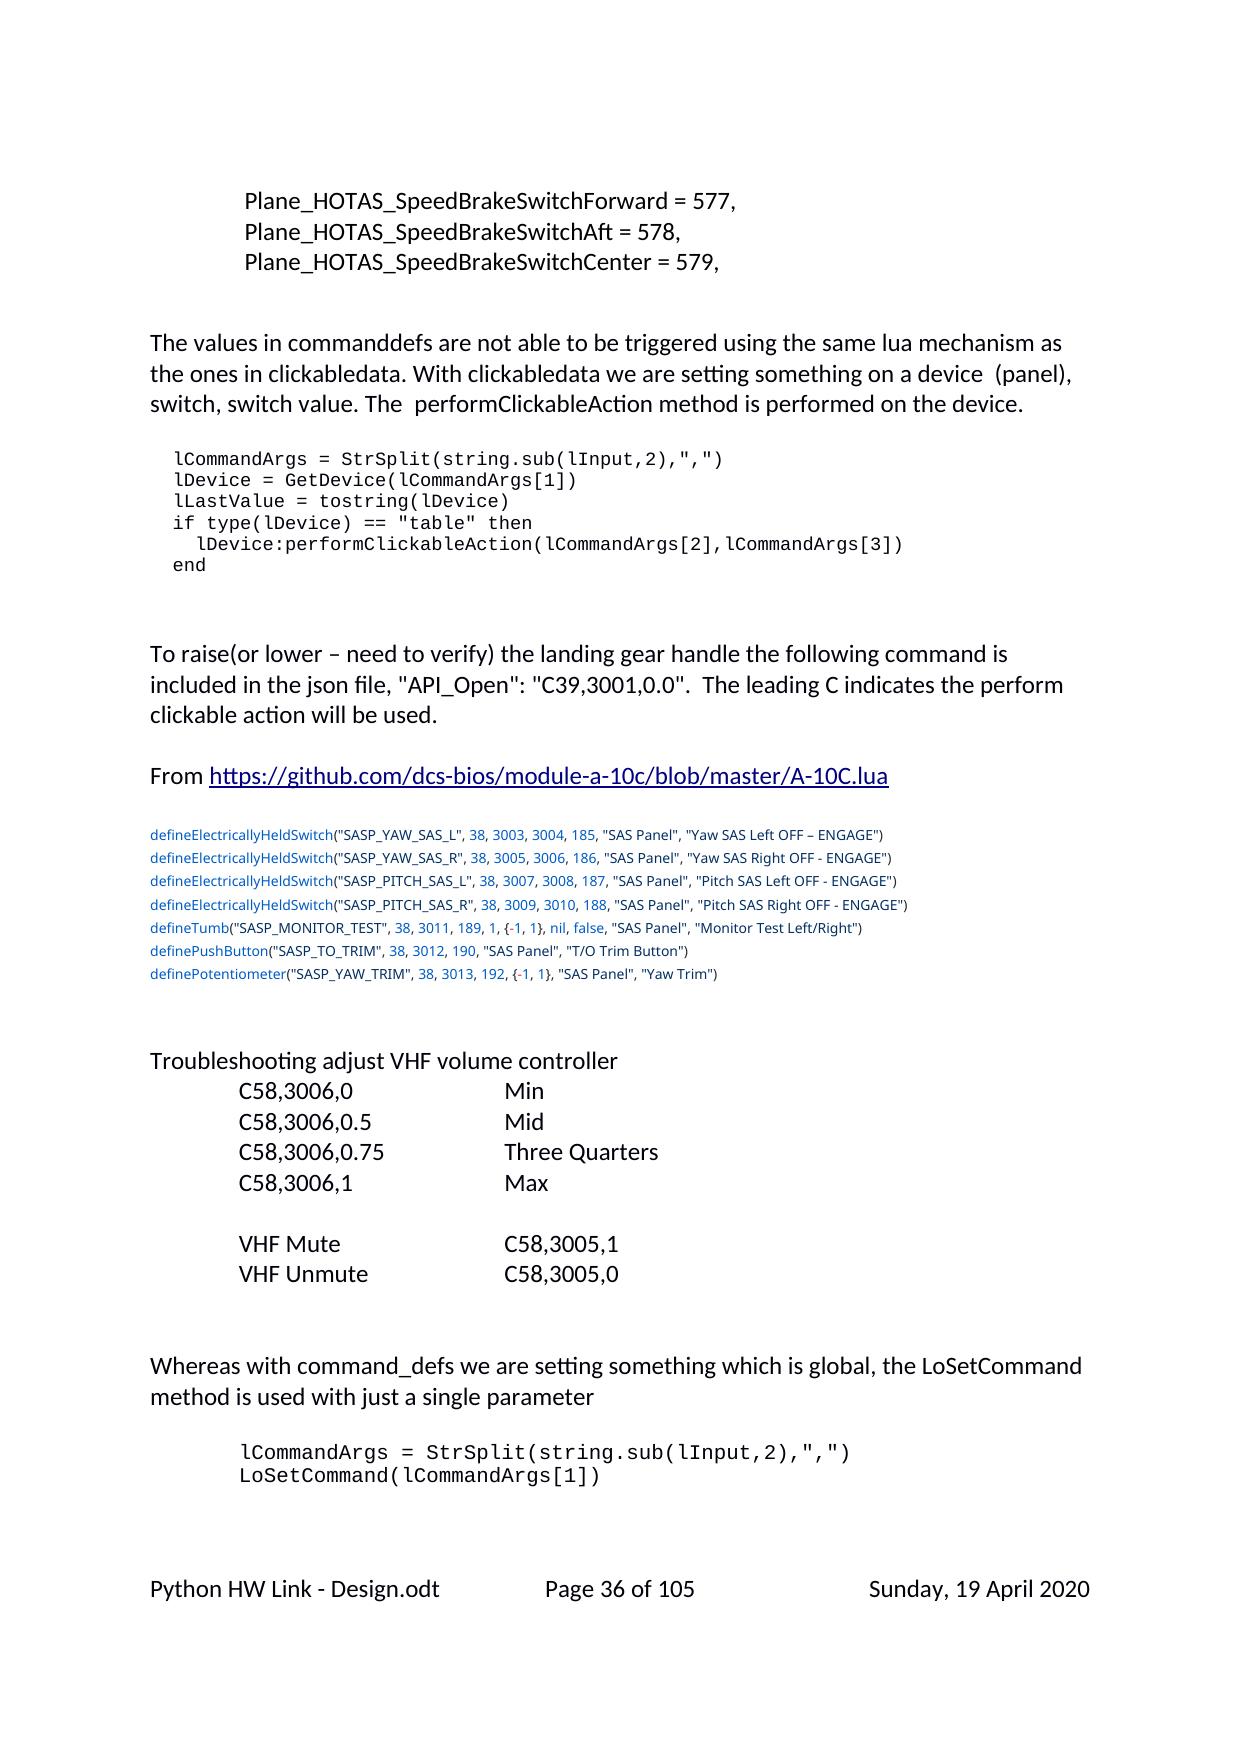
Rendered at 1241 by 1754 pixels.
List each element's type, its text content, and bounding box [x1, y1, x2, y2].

text C58,3006,1 Max [150, 1167, 1090, 1198]
text end [150, 556, 1090, 577]
text defineElectricallyHeldSwitch("SASP_YAW_SAS_L", 38, 3003, 3004, 185, "SAS Panel", "Yaw SAS Left OFF – ENGAGE") [150, 821, 1090, 844]
text defineElectricallyHeldSwitch("SASP_YAW_SAS_R", 38, 3005, 3006, 186, "SAS Panel", "Yaw SAS Right OFF - ENGAGE") [150, 844, 1090, 868]
text defineTumb("SASP_MONITOR_TEST", 38, 3011, 189, 1, {-1, 1}, nil, false, "SAS Panel", "Monitor Test Left/Right") [150, 914, 1090, 937]
text VHF Mute C58,3005,1 [150, 1228, 1090, 1259]
text To raise(or lower – need to verify) the landing gear handle the following command is included in the json file, "API_Open": "C39,3001,0.0". The leading C indicates the perform clickable action will be used. [150, 638, 1090, 730]
text definePotentiometer("SASP_YAW_TRIM", 38, 3013, 192, {-1, 1}, "SAS Panel", "Yaw Trim") [150, 961, 1090, 984]
text lDevice = GetDevice(lCommandArgs[1]) [150, 471, 1090, 492]
text Whereas with command_defs we are setting something which is global, the LoSetCommand method is used with just a single parameter [150, 1350, 1090, 1411]
text definePushButton("SASP_TO_TRIM", 38, 3012, 190, "SAS Panel", "T/O Trim Button") [150, 937, 1090, 961]
text lCommandArgs = StrSplit(string.sub(lInput,2),",") [150, 1442, 1090, 1465]
text The values in commanddefs are not able to be triggered using the same lua mechanism as the ones in clickabledata. With clickabledata we are setting something on a device (panel), switch, switch value. The performClickableAction method is performed on the device. [150, 328, 1090, 419]
text LoSetCommand(lCommandArgs[1]) [150, 1465, 1090, 1489]
text defineElectricallyHeldSwitch("SASP_PITCH_SAS_R", 38, 3009, 3010, 188, "SAS Panel", "Pitch SAS Right OFF - ENGAGE") [150, 891, 1090, 914]
text lCommandArgs = StrSplit(string.sub(lInput,2),",") [150, 450, 1090, 471]
text C58,3006,0.75 Three Quarters [150, 1137, 1090, 1167]
text From https://github.com/dcs-bios/module-a-10c/blob/master/A-10C.lua [150, 760, 1090, 791]
text C58,3006,0.5 Mid [150, 1106, 1090, 1137]
text C58,3006,0 Min [150, 1076, 1090, 1106]
text if type(lDevice) == "table" then [150, 513, 1090, 535]
text lLastValue = tostring(lDevice) [150, 492, 1090, 513]
text VHF Unmute C58,3005,0 [150, 1259, 1090, 1289]
text Troubleshooting adjust VHF volume controller [150, 1045, 1090, 1076]
text lDevice:performClickableAction(lCommandArgs[2],lCommandArgs[3]) [150, 535, 1090, 556]
text defineElectricallyHeldSwitch("SASP_PITCH_SAS_L", 38, 3007, 3008, 187, "SAS Panel", "Pitch SAS Left OFF - ENGAGE") [150, 868, 1090, 891]
